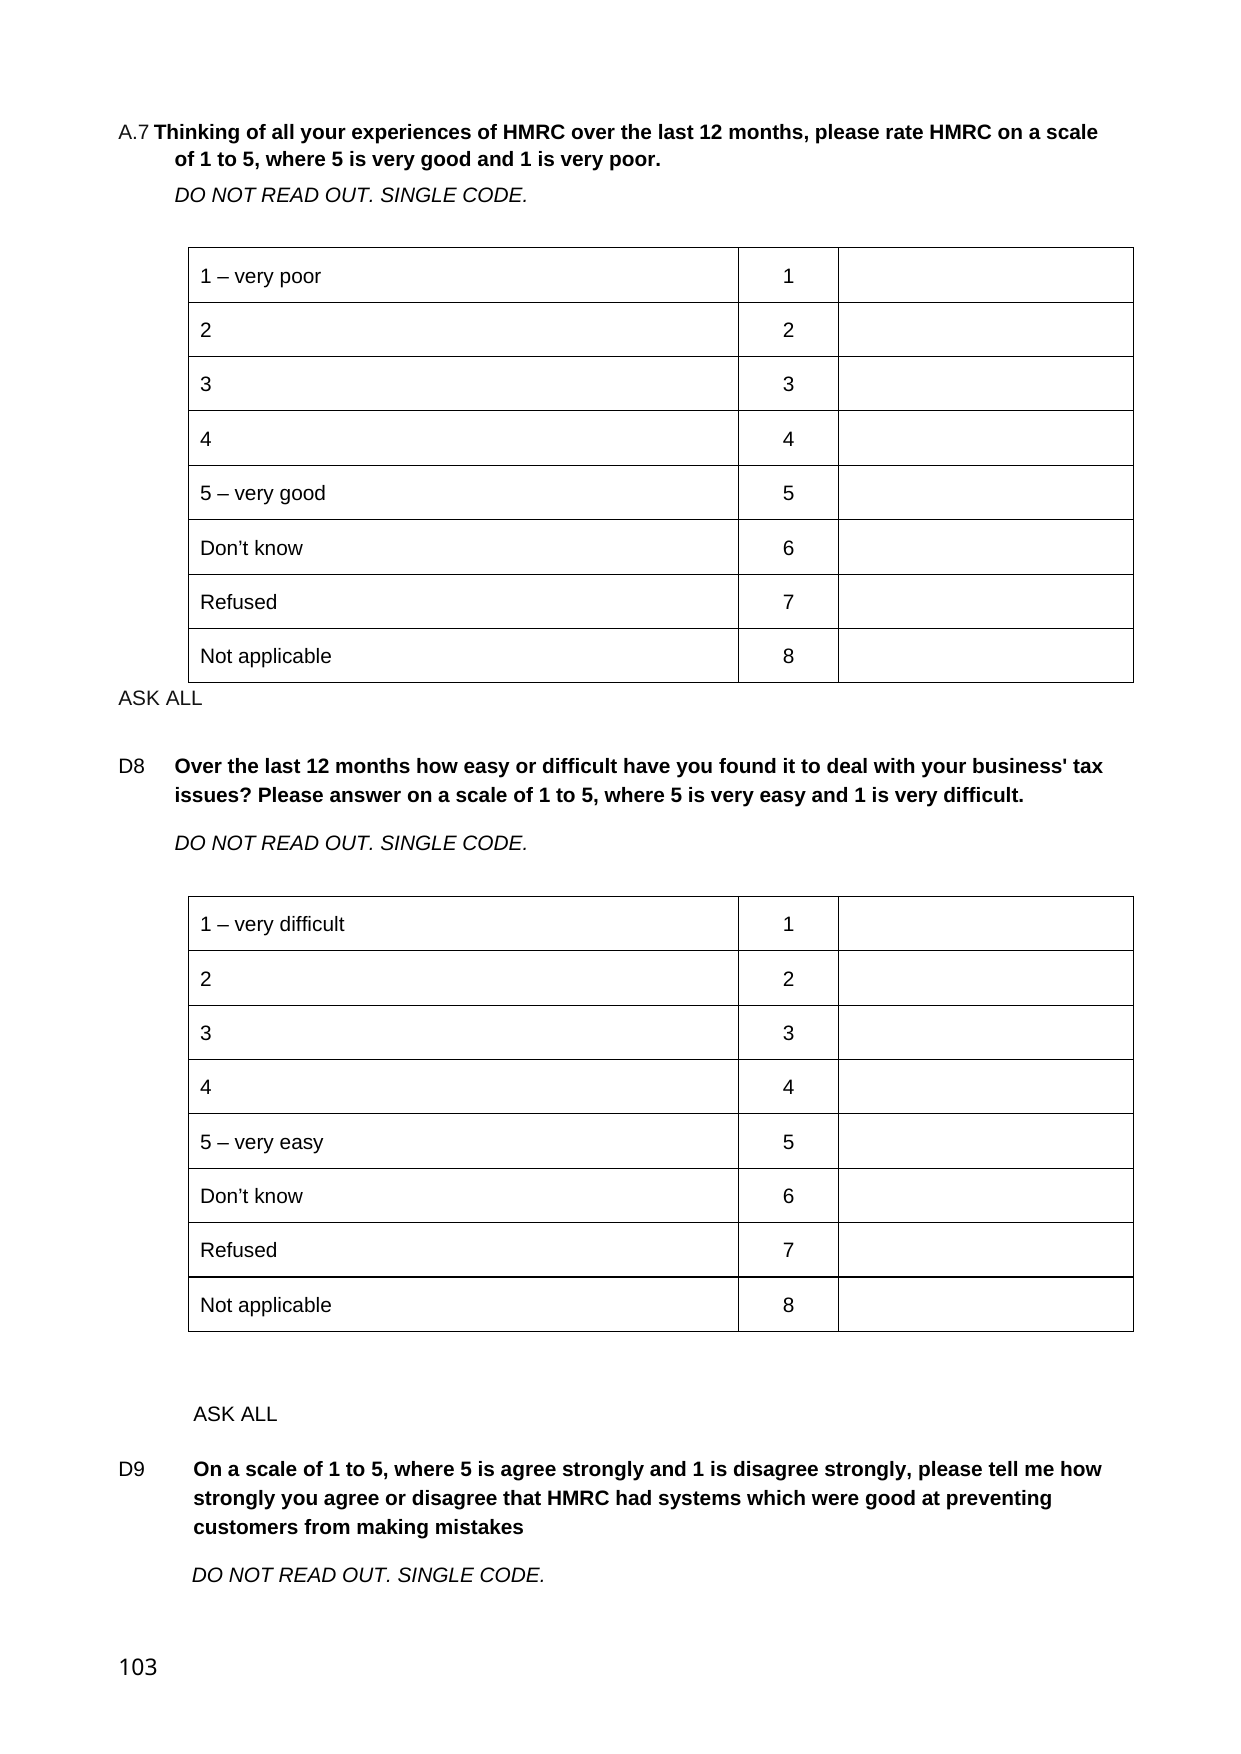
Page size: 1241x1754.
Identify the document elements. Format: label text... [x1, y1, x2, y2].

text DO NOT READ OUT. SINGLE CODE. [174, 172, 1122, 210]
table_cell 5 [739, 466, 838, 519]
table_cell [839, 466, 1133, 519]
table_cell 4 [739, 411, 838, 465]
table_cell Refused [189, 575, 738, 628]
table_cell [839, 411, 1133, 465]
table_header [839, 248, 1133, 302]
text DO NOT READ OUT. SINGLE CODE. [174, 1553, 1122, 1590]
text D9 On a scale of 1 to 5, where 5 is agree strongly and 1 is disagree strongly, please tell me how strongly you agree or disagree that HMRC had systems which were good at preventing customers from making mistakes [118, 1453, 1122, 1540]
table_header 1 – very difficult [189, 897, 738, 950]
table_cell 5 [739, 1114, 838, 1168]
table_cell [839, 1060, 1133, 1113]
list Thinking of all your experiences of HMRC over the last 12 months, please rate HMRC on a scale of 1 to 5, where 5 is very good and 1 is very poor. [118, 118, 1122, 172]
table_cell Don’t know [189, 1169, 738, 1222]
table_cell 3 [739, 1006, 838, 1059]
table_cell 3 [739, 357, 838, 410]
table_cell 4 [189, 1060, 738, 1113]
table_cell [839, 1278, 1133, 1331]
table_cell 6 [739, 520, 838, 573]
table_cell [839, 1169, 1133, 1222]
table_header 1 [739, 248, 838, 302]
table_cell 8 [739, 1278, 838, 1331]
text ASK ALL [118, 683, 1122, 710]
table_cell [839, 303, 1133, 356]
table_cell Refused [189, 1223, 738, 1276]
table_cell [839, 520, 1133, 573]
table_cell 6 [739, 1169, 838, 1222]
table_cell 4 [739, 1060, 838, 1113]
table_cell [839, 951, 1133, 1004]
table_cell Don’t know [189, 520, 738, 573]
table_cell [839, 575, 1133, 628]
table_cell Not applicable [189, 629, 738, 682]
table_cell [839, 1223, 1133, 1276]
table_cell 8 [739, 629, 838, 682]
table_header 1 – very poor [189, 248, 738, 302]
table_cell [839, 357, 1133, 410]
table_cell 7 [739, 1223, 838, 1276]
table_cell 2 [189, 303, 738, 356]
text ASK ALL [118, 1398, 1122, 1428]
table_cell 3 [189, 1006, 738, 1059]
table_cell 2 [739, 303, 838, 356]
table_cell 7 [739, 575, 838, 628]
table_cell [839, 1114, 1133, 1168]
text D8 Over the last 12 months how easy or difficult have you found it to deal with your business' tax issues? Please answer on a scale of 1 to 5, where 5 is very easy and 1 is very difficult. [118, 750, 1122, 808]
table_header [839, 897, 1133, 950]
table_header 1 [739, 897, 838, 950]
table_cell [839, 629, 1133, 682]
table_cell 2 [739, 951, 838, 1004]
table_cell 5 – very good [189, 466, 738, 519]
table_cell 4 [189, 411, 738, 465]
table_cell 5 – very easy [189, 1114, 738, 1168]
table_cell Not applicable [189, 1278, 738, 1331]
table_cell [839, 1006, 1133, 1059]
table_cell 3 [189, 357, 738, 410]
text DO NOT READ OUT. SINGLE CODE. [174, 821, 1122, 858]
table_cell 2 [189, 951, 738, 1004]
